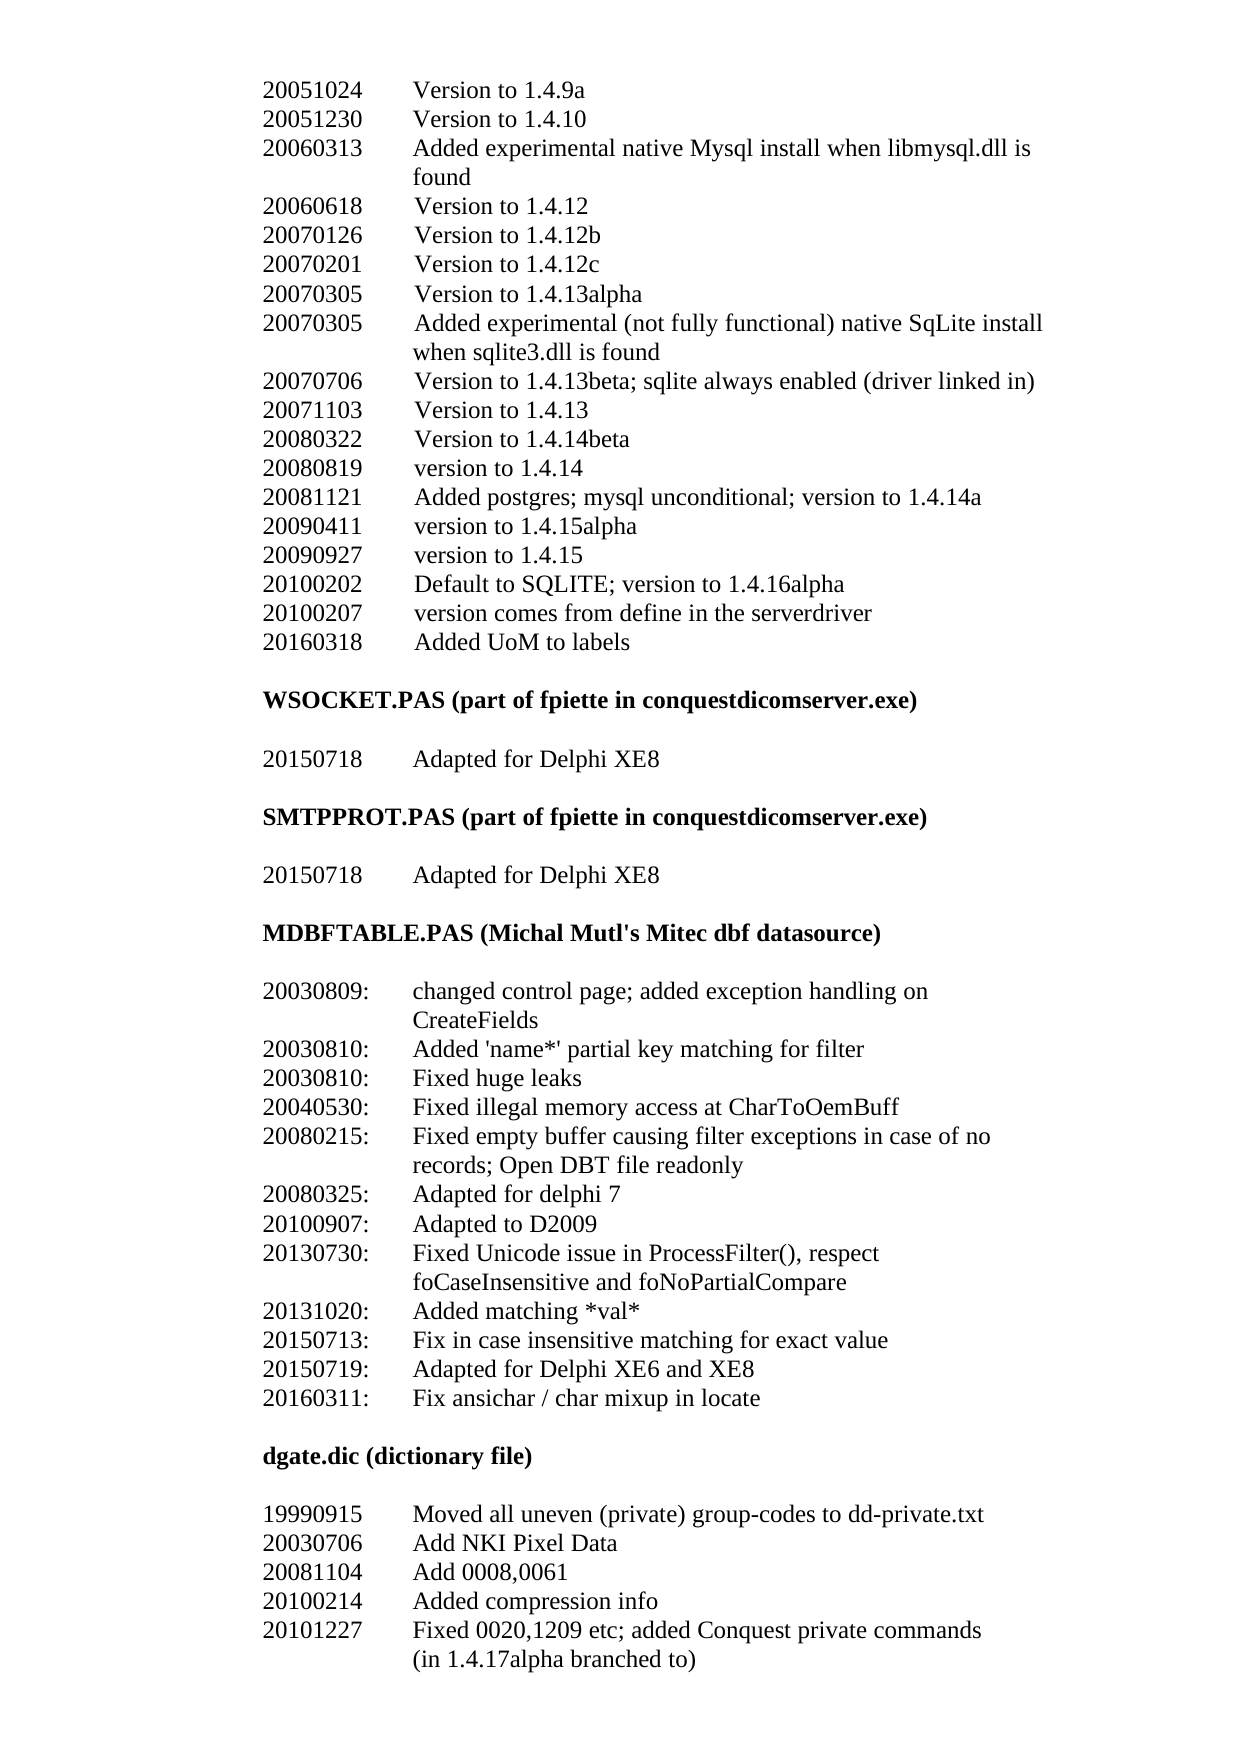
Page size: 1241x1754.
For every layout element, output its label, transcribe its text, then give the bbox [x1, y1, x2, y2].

text 20130730: Fixed Unicode issue in ProcessFilter(), respect [262, 1237, 1053, 1267]
text 20070201 Version to 1.4.12c [262, 249, 1053, 278]
text foCaseInsensitive and foNoPartialCompare [262, 1267, 1053, 1296]
text 20030810: Added 'name*' partial key matching for filter [262, 1034, 1053, 1063]
text 20100907: Adapted to D2009 [262, 1208, 1053, 1237]
text 20100207 version comes from define in the serverdriver [262, 598, 1053, 627]
text 20060313 Added experimental native Mysql install when libmysql.dll is found [262, 133, 1053, 191]
text 20101227 Fixed 0020,1209 etc; added Conquest private commands [187, 1615, 1053, 1644]
text 20100202 Default to SQLITE; version to 1.4.16alpha [262, 569, 1053, 598]
text 20160318 Added UoM to labels [262, 627, 1053, 656]
text 20081104 Add 0008,0061 [187, 1557, 1053, 1586]
text MDBFTABLE.PAS (Michal Mutl's Mitec dbf datasource) [187, 918, 1053, 947]
text 20131020: Added matching *val* [262, 1296, 1053, 1325]
text 20070706 Version to 1.4.13beta; sqlite always enabled (driver linked in) [187, 366, 1053, 395]
text 20150713: Fix in case insensitive matching for exact value [262, 1325, 1053, 1354]
text 20090927 version to 1.4.15 [262, 540, 1053, 569]
text 20080322 Version to 1.4.14beta [187, 424, 1053, 453]
text 20090411 version to 1.4.15alpha [187, 511, 1053, 540]
text 20150718 Adapted for Delphi XE8 [262, 743, 1053, 772]
text (in 1.4.17alpha branched to) [187, 1644, 1053, 1673]
text 20150718 Adapted for Delphi XE8 [262, 860, 1053, 889]
text 20051024 Version to 1.4.9a [187, 75, 1053, 104]
text 19990915 Moved all uneven (private) group-codes to dd-private.txt [187, 1499, 1053, 1528]
text 20071103 Version to 1.4.13 [187, 395, 1053, 424]
text 20081121 Added postgres; mysql unconditional; version to 1.4.14a [187, 482, 1053, 511]
text 20060618 Version to 1.4.12 [262, 191, 1053, 220]
text 20100214 Added compression info [187, 1586, 1053, 1615]
text 20070305 Added experimental (not fully functional) native SqLite install when sqlite3.dll is found [262, 307, 1053, 366]
text 20080819 version to 1.4.14 [187, 453, 1053, 482]
text 20040530: Fixed illegal memory access at CharToOemBuff [262, 1092, 1053, 1121]
text 20080215: Fixed empty buffer causing filter exceptions in case of no records; Open DBT file readonly [262, 1121, 1053, 1179]
text 20080325: Adapted for delphi 7 [262, 1179, 1053, 1208]
text 20160311: Fix ansichar / char mixup in locate [262, 1383, 1053, 1412]
text 20150719: Adapted for Delphi XE6 and XE8 [262, 1354, 1053, 1383]
text dgate.dic (dictionary file) [187, 1441, 1053, 1470]
text 20051230 Version to 1.4.10 [187, 104, 1053, 133]
text SMTPPROT.PAS (part of fpiette in conquestdicomserver.exe) [187, 802, 1053, 831]
text 20030809: changed control page; added exception handling on CreateFields [262, 976, 1053, 1034]
text 20030706 Add NKI Pixel Data [187, 1528, 1053, 1557]
text 20030810: Fixed huge leaks [262, 1063, 1053, 1092]
text 20070305 Version to 1.4.13alpha [262, 278, 1053, 307]
text WSOCKET.PAS (part of fpiette in conquestdicomserver.exe) [187, 685, 1053, 714]
text 20070126 Version to 1.4.12b [262, 220, 1053, 249]
